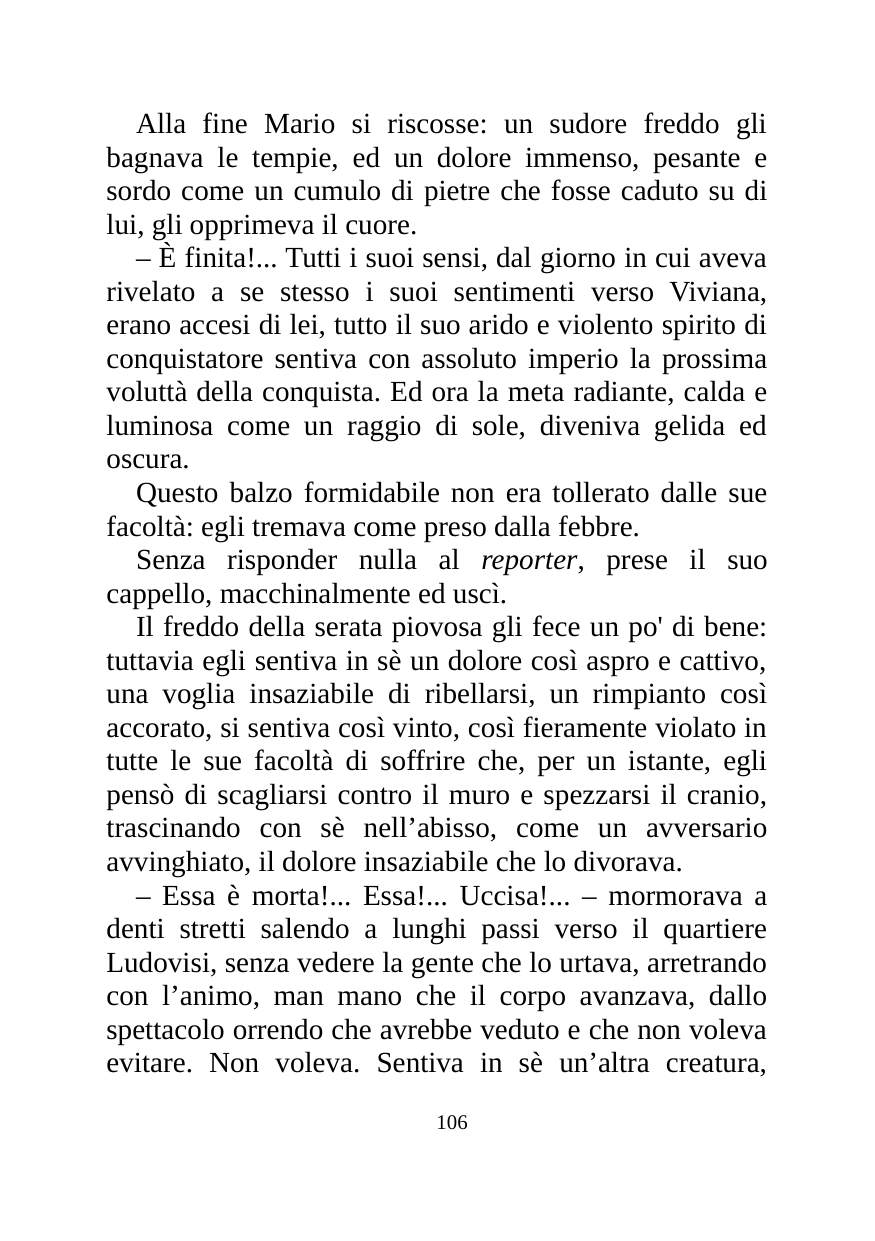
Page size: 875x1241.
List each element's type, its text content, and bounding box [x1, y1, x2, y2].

text Senza risponder nulla al reporter, prese il suo cappello, macchinalmente ed uscì. [106, 542, 768, 609]
text – Essa è morta!... Essa!... Uccisa!... – mormorava a denti stretti salendo a lunghi passi verso il quartiere Ludovisi, senza vedere la gente che lo urtava, arretrando con l’animo, man mano che il corpo avanzava, dallo spettacolo orrendo che avrebbe veduto e che non voleva evitare. Non voleva. Sentiva in sè un’altra creatura, [106, 878, 768, 1079]
text Questo balzo formidabile non era tollerato dalle sue facoltà: egli tremava come preso dalla febbre. [106, 475, 768, 542]
text Il freddo della serata piovosa gli fece un po' di bene: tuttavia egli sentiva in sè un dolore così aspro e cattivo, una voglia insaziabile di ribellarsi, un rimpianto così accorato, si sentiva così vinto, così fieramente violato in tutte le sue facoltà di soffrire che, per un istante, egli pensò di scagliarsi contro il muro e spezzarsi il cranio, trascinando con sè nell’abisso, come un avversario avvinghiato, il dolore insaziabile che lo divorava. [106, 609, 768, 878]
text Alla fine Mario si riscosse: un sudore freddo gli bagnava le tempie, ed un dolore immenso, pesante e sordo come un cumulo di pietre che fosse caduto su di lui, gli opprimeva il cuore. [106, 106, 768, 240]
text – È finita!... Tutti i suoi sensi, dal giorno in cui aveva rivelato a se stesso i suoi sentimenti verso Viviana, erano accesi di lei, tutto il suo arido e violento spirito di conquistatore sentiva con assoluto imperio la prossima voluttà della conquista. Ed ora la meta radiante, calda e luminosa come un raggio di sole, diveniva gelida ed oscura. [106, 240, 768, 475]
